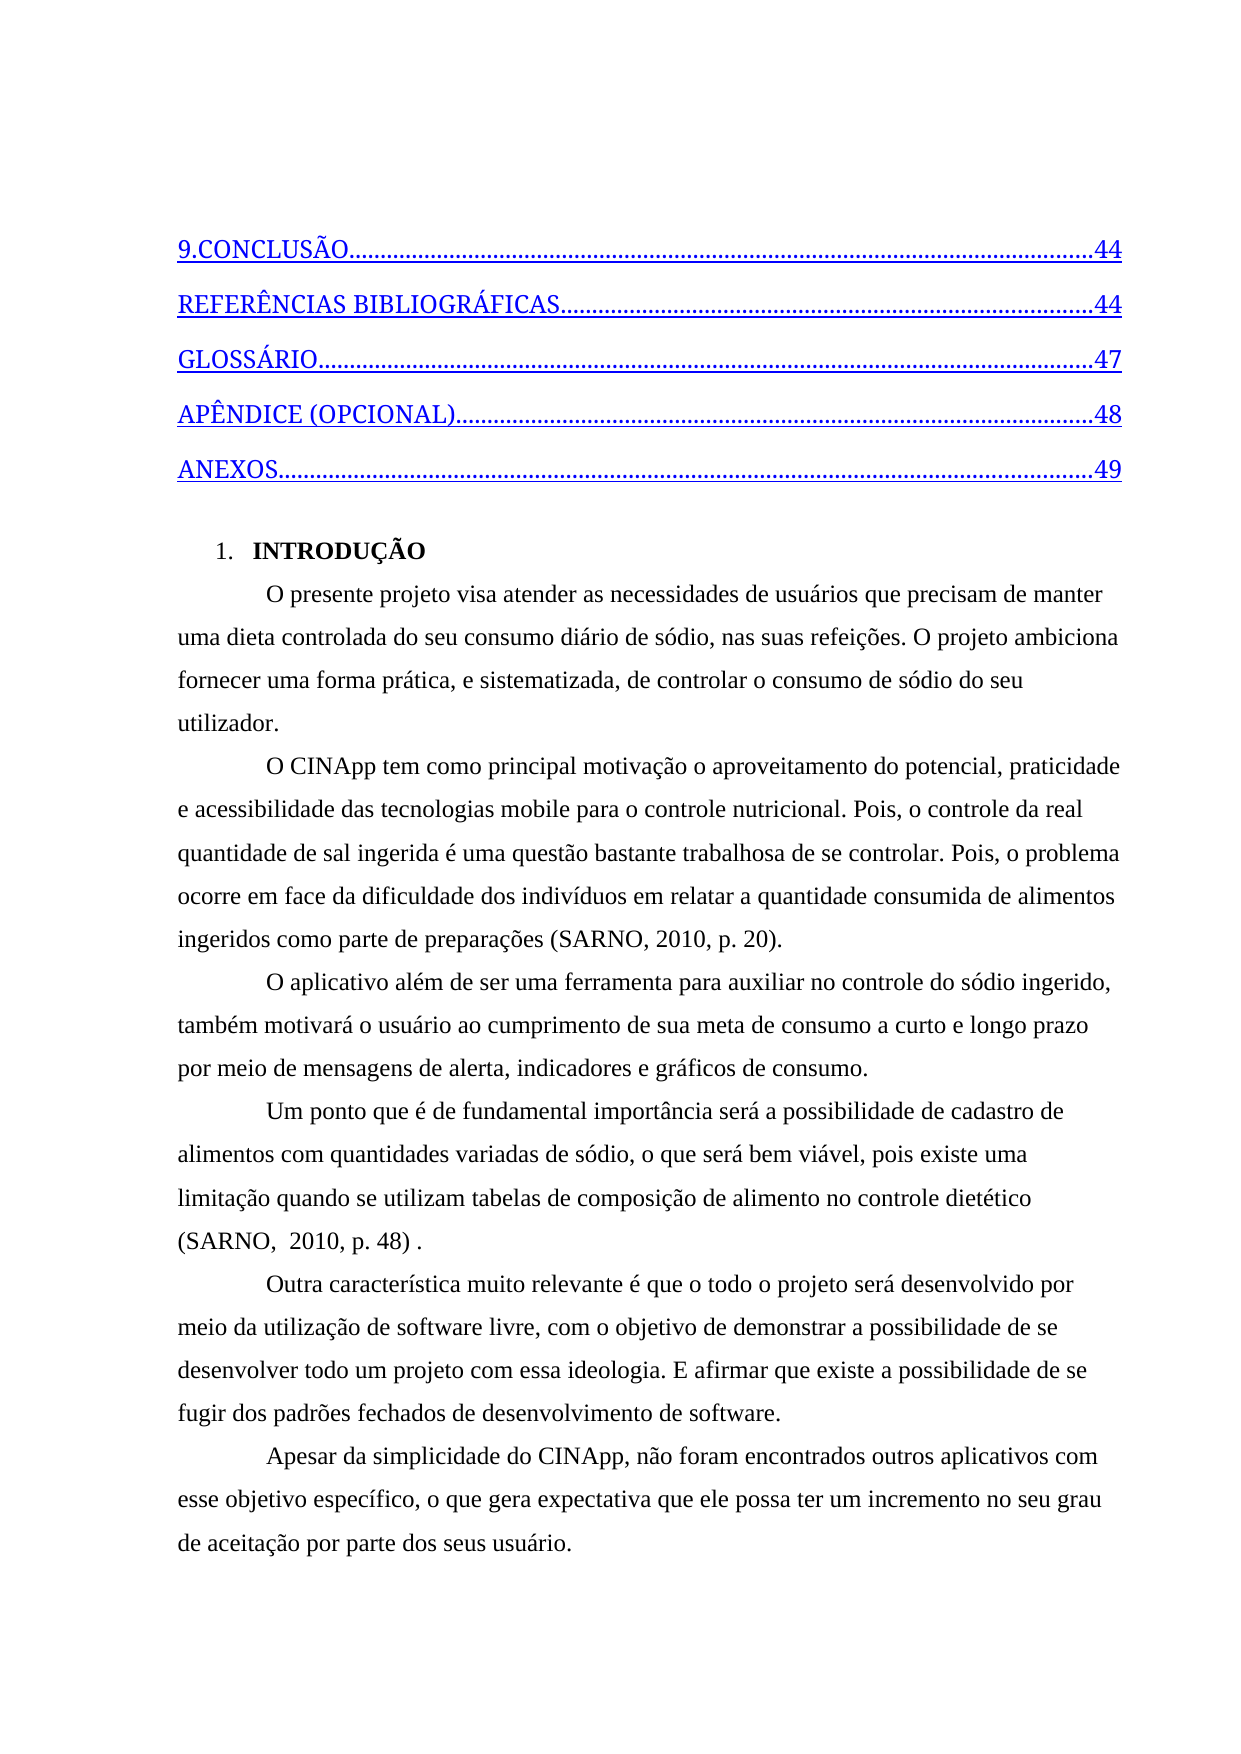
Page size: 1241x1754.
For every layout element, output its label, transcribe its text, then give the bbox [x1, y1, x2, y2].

text [177, 482, 1122, 486]
text O presente projeto visa atender as necessidades de usuários que precisam de manter uma dieta controlada do seu consumo diário de sódio, nas suas refeições. O projeto ambiciona fornecer uma forma prática, e sistematizada, de controlar o consumo de sódio do seu utilizador. [177, 579, 1122, 737]
text Um ponto que é de fundamental importância será a possibilidade de cadastro de alimentos com quantidades variadas de sódio, o que será bem viável, pois existe uma limitação quando se utilizam tabelas de composição de alimento no controle dietético (SARNO, 2010, p. 48) . [177, 1096, 1122, 1254]
text O CINApp tem como principal motivação o aproveitamento do potencial, praticidade e acessibilidade das tecnologias mobile para o controle nutricional. Pois, o controle da real quantidade de sal ingerida é uma questão bastante trabalhosa de se controlar. Pois, o problema ocorre em face da dificuldade dos indivíduos em relatar a quantidade consumida de alimentos ingeridos como parte de preparações (SARNO, 2010, p. 20). [177, 751, 1122, 953]
subtitle INTRODUÇÃO [215, 536, 1122, 564]
text Apesar da simplicidade do CINApp, não foram encontrados outros aplicativos com esse objetivo específico, o que gera expectativa que ele possa ter um incremento no seu grau de aceitação por parte dos seus usuário. [177, 1441, 1122, 1556]
text ANEXOS 49 [177, 452, 1122, 481]
text Outra característica muito relevante é que o todo o projeto será desenvolvido por meio da utilização de software livre, com o objetivo de demonstrar a possibilidade de se desenvolver todo um projeto com essa ideologia. E afirmar que existe a possibilidade de se fugir dos padrões fechados de desenvolvimento de software. [177, 1269, 1122, 1427]
text 9.CONCLUSÃO 44 [177, 232, 1122, 261]
text GLOSSÁRIO 47 [177, 342, 1122, 371]
text [177, 427, 1122, 431]
text O aplicativo além de ser uma ferramenta para auxiliar no controle do sódio ingerido, também motivará o usuário ao cumprimento de sua meta de consumo a curto e longo prazo por meio de mensagens de alerta, indicadores e gráficos de consumo. [177, 967, 1122, 1082]
text APÊNDICE (OPCIONAL) 48 [177, 397, 1122, 426]
text REFERÊNCIAS BIBLIOGRÁFICAS 44 [177, 287, 1122, 316]
